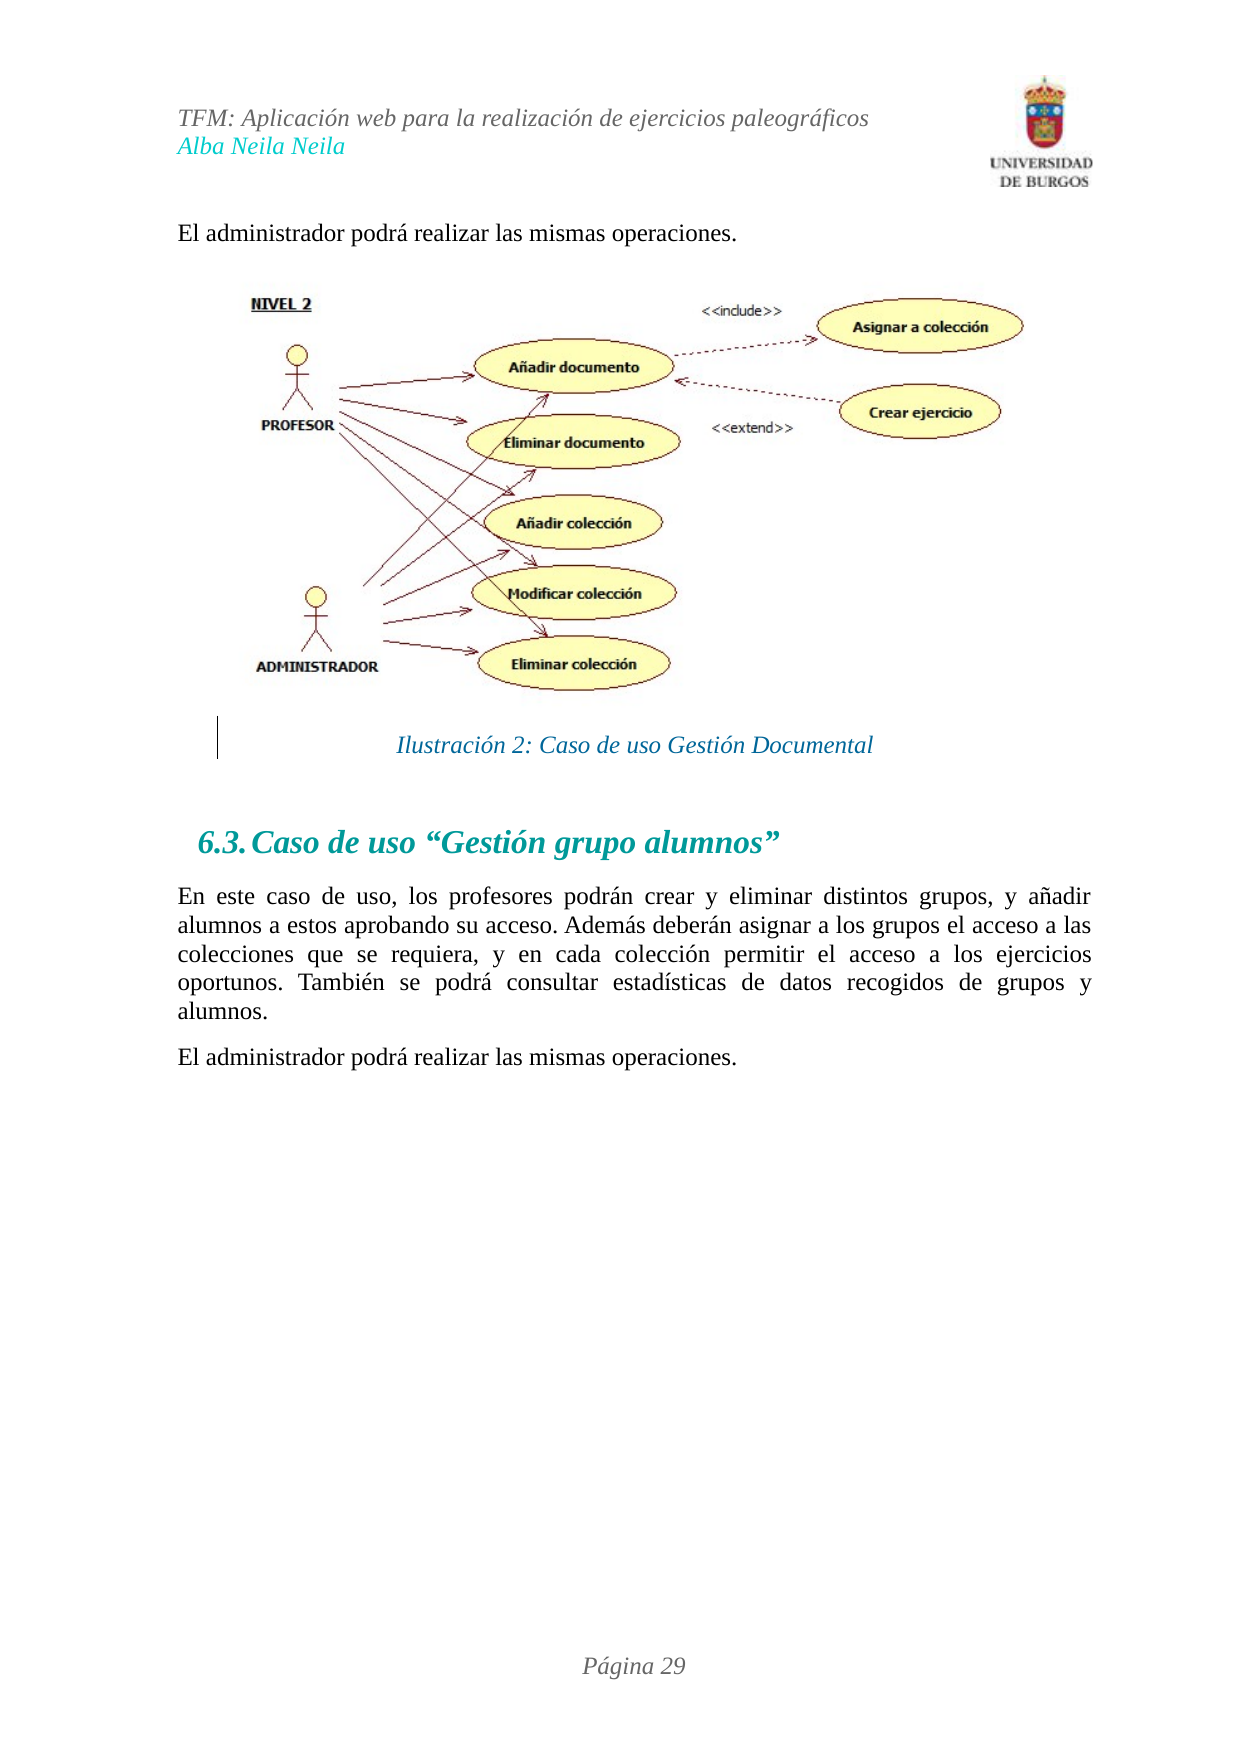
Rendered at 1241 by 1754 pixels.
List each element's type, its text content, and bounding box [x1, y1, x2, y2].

picture [990, 75, 1093, 187]
text Ilustración 2: Caso de uso Gestión Documental [231, 716, 1038, 759]
subtitle Caso de uso “Gestión grupo alumnos” [189, 822, 1092, 861]
text En este caso de uso, los profesores podrán crear y eliminar distintos grupos, y añadir alumnos a estos aprobando su acceso. Además deberán asignar a los grupos el acceso a las colecciones que se requiera, y en cada colección permitir el acceso a los ejercicios oportunos. También se podrá consultar estadísticas de datos recogidos de grupos y alumnos. [177, 881, 1092, 1025]
text El administrador podrá realizar las mismas operaciones. [177, 1042, 1092, 1070]
picture [220, 263, 1049, 716]
text El administrador podrá realizar las mismas operaciones. [177, 218, 1092, 247]
